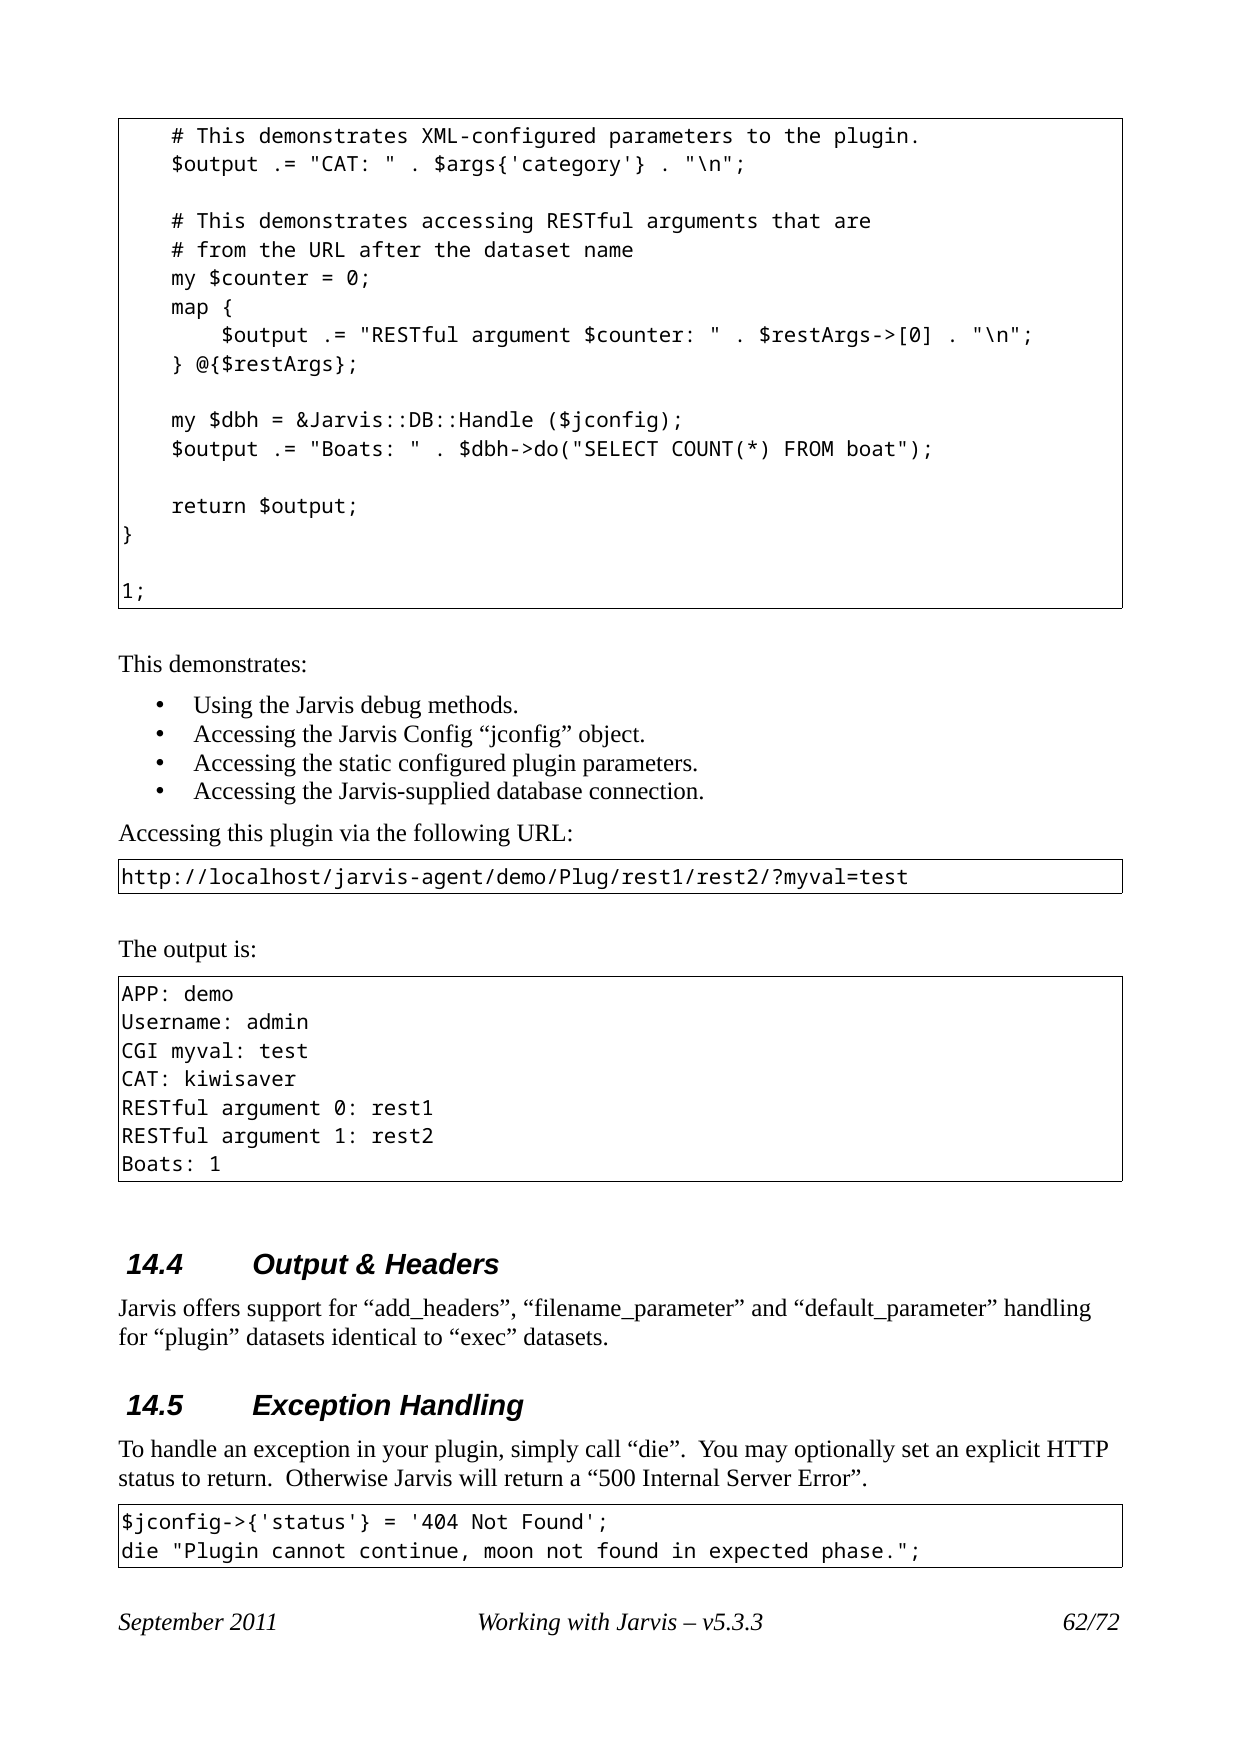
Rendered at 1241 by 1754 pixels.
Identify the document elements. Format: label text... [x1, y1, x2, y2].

list Accessing the static configured plugin parameters. [156, 748, 1122, 776]
text # This demonstrates XML-configured parameters to the plugin. [119, 119, 1122, 147]
text CAT: kiwisaver [119, 1061, 1122, 1089]
text APP: demo [119, 977, 1122, 1004]
text CGI myval: test [119, 1033, 1122, 1061]
text http://localhost/jarvis-agent/demo/Plug/rest1/rest2/?myval=test [119, 860, 1122, 893]
text This demonstrates: [118, 649, 1122, 678]
text Accessing this plugin via the following URL: [118, 818, 1122, 846]
text # from the URL after the dataset name [119, 232, 1122, 260]
text map { [119, 289, 1122, 317]
subtitle Output & Headers [118, 1247, 1122, 1281]
text RESTful argument 1: rest2 [119, 1118, 1122, 1146]
text } @{$restArgs}; [119, 346, 1122, 377]
text Username: admin [119, 1004, 1122, 1033]
text my $dbh = &Jarvis::DB::Handle ($jconfig); [119, 402, 1122, 431]
text RESTful argument 0: rest1 [119, 1089, 1122, 1118]
text return $output; [119, 488, 1122, 516]
text 1; [119, 573, 1122, 608]
text $output .= "Boats: " . $dbh->do("SELECT COUNT(*) FROM boat"); [119, 431, 1122, 462]
list Using the Jarvis debug methods. [156, 690, 1122, 719]
text Boats: 1 [119, 1146, 1122, 1181]
subtitle Exception Handling [118, 1388, 1122, 1422]
list Accessing the Jarvis-supplied database connection. [156, 776, 1122, 805]
list Accessing the Jarvis Config “jconfig” object. [156, 719, 1122, 748]
text # This demonstrates accessing RESTful arguments that are [119, 203, 1122, 232]
text my $counter = 0; [119, 260, 1122, 289]
text $output .= "CAT: " . $args{'category'} . "\n"; [119, 147, 1122, 178]
text Jarvis offers support for “add_headers”, “filename_parameter” and “default_parameter” handling for “plugin” datasets identical to “exec” datasets. [118, 1293, 1122, 1351]
text $output .= "RESTful argument $counter: " . $restArgs->[0] . "\n"; [119, 317, 1122, 346]
text The output is: [118, 934, 1122, 963]
text die "Plugin cannot continue, moon not found in expected phase."; [119, 1533, 1122, 1567]
text } [119, 516, 1122, 548]
text To handle an exception in your plugin, simply call “die”. You may optionally set an explicit HTTP status to return. Otherwise Jarvis will return a “500 Internal Server Error”. [118, 1434, 1122, 1492]
text $jconfig->{'status'} = '404 Not Found'; [119, 1505, 1122, 1533]
